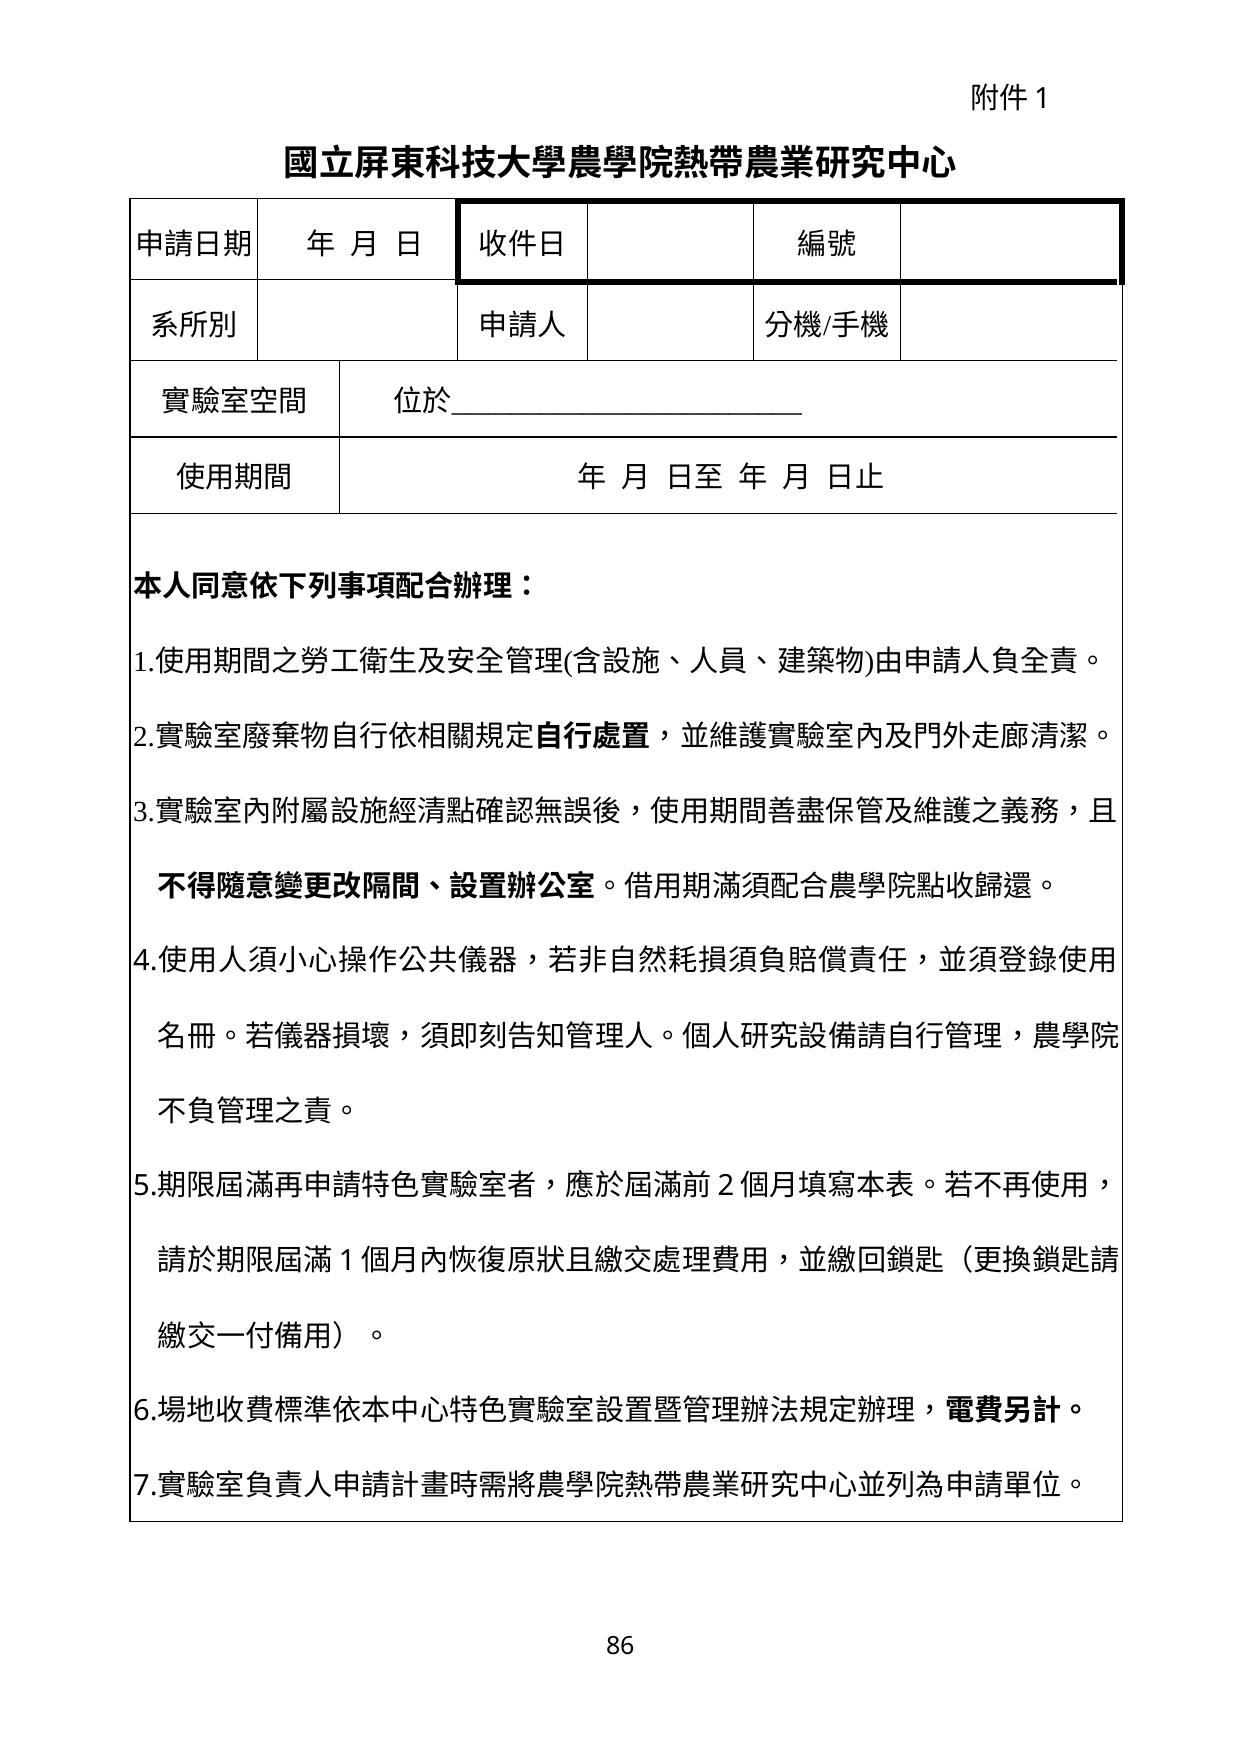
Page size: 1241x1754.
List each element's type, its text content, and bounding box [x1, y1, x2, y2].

table_cell 使用期間 [131, 438, 339, 512]
table_cell 位於________________________ [340, 360, 1122, 436]
text 國立屏東科技大學農學院熱帶農業研究中心 [130, 123, 1110, 198]
text 附件1 [970, 75, 1105, 117]
table_cell 本人同意依下列事項配合辦理： 1.使用期間之勞工衛生及安全管理(含設施、人員、建築物)由申請人負全責。 2.實驗室廢棄物自行依相關規定自行處置，並維護實驗室內及門外走廊清潔。 3.實驗室內附屬設施經清點確認無誤後，使用期間善盡保管及維護之義務，且不得隨意變更改隔間、設置辦公室。借用期滿須配合農學院點收歸還。 4.使用人須小心操作公共儀器，若非自然耗損須負賠償責任，並須登錄使用名冊。若儀器損壞，須即刻告知管理人。個人研究設備請自行管理，農學院不負管理之責。 5.期限屆滿再申請特色實驗室者，應於屆滿前2個月填寫本表。若不再使用，請於期限屆滿1個月內恢復原狀且繳交處理費用，並繳回鎖匙（更換鎖匙請繳交一付備用）。 6.場地收費標準依本中心特色實驗室設置暨管理辦法規定辦理，電費另計。 7.實驗室負責人申請計畫時需將農學院熱帶農業研究中心並列為申請單位。 [131, 513, 1122, 1521]
table_cell 系所別 [131, 280, 257, 360]
table_cell 實驗室空間 [131, 361, 339, 436]
table_header [901, 204, 1119, 279]
table_cell 申請人 [458, 285, 587, 360]
table_header 編號 [754, 204, 900, 279]
table_cell [588, 285, 753, 360]
table_header 年 月 日 [258, 199, 455, 279]
table_cell 年 月 日至 年 月 日止 [340, 436, 1122, 512]
table_header [588, 204, 753, 279]
table_header 申請日期 [131, 199, 257, 279]
table_header 收件日 [461, 204, 587, 279]
table_cell [258, 280, 457, 360]
table_cell 分機/手機 [754, 285, 900, 360]
table_cell [901, 279, 1122, 360]
